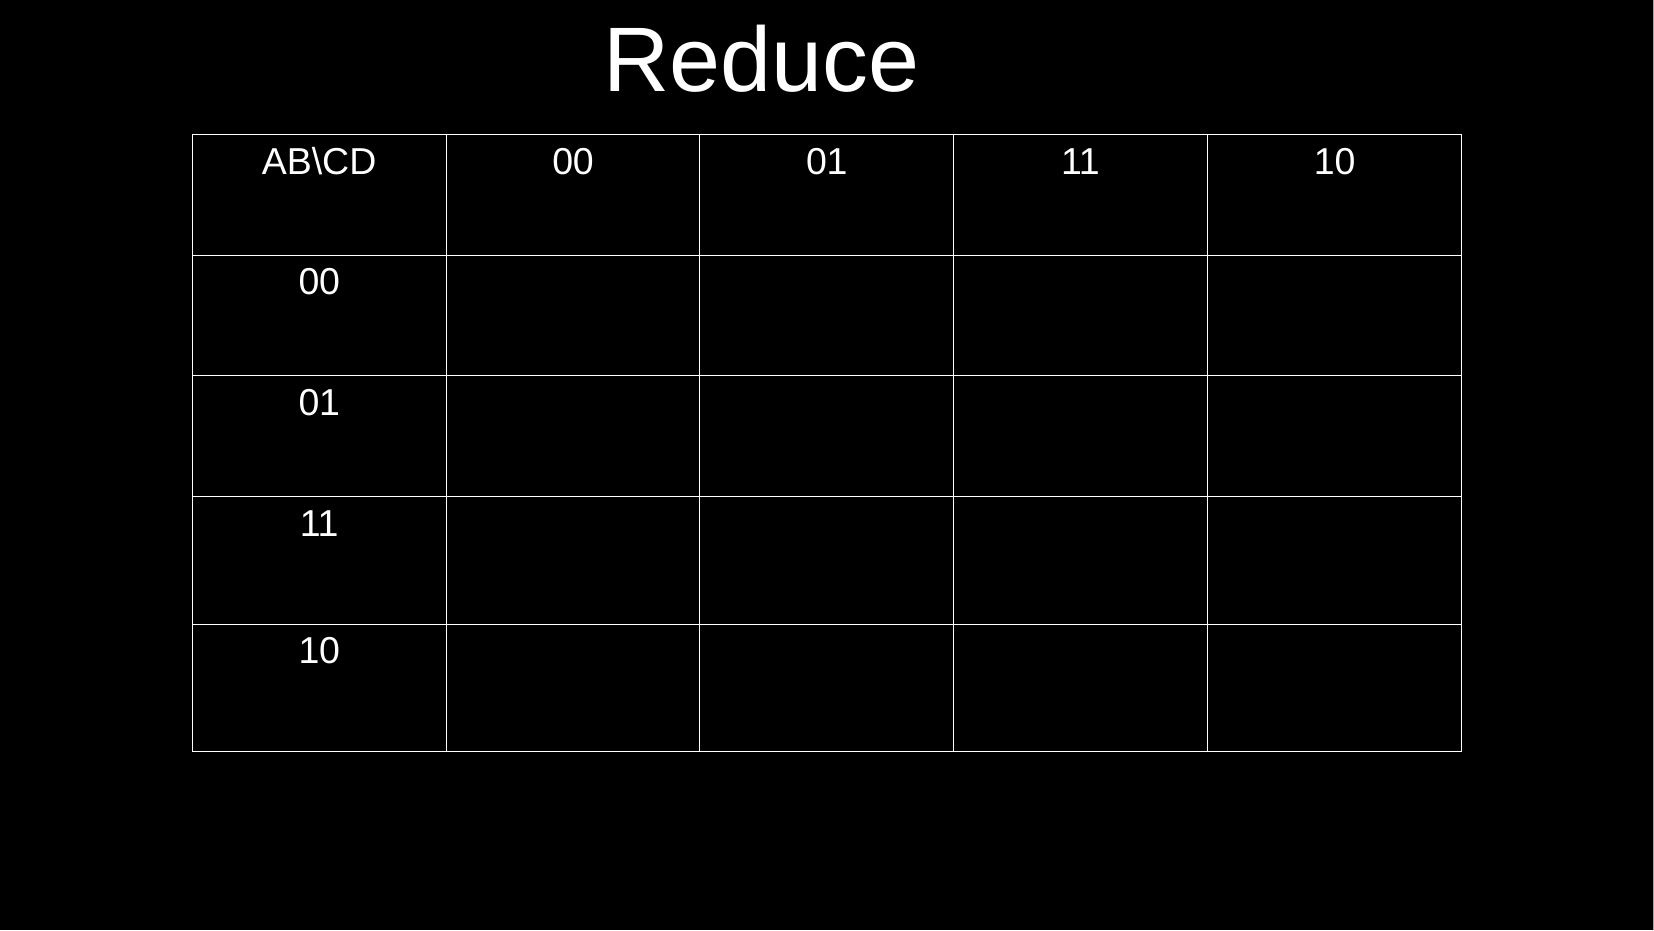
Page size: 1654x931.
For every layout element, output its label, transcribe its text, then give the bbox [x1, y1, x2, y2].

table_cell [447, 376, 699, 496]
table_cell [447, 497, 699, 624]
table_cell [954, 625, 1207, 751]
title Reduce [23, 5, 1501, 114]
table_cell 01 [193, 376, 446, 496]
table_cell 11 [193, 497, 446, 624]
table_cell [954, 497, 1207, 624]
table_header AB\CD [193, 135, 446, 255]
table_cell [954, 256, 1207, 375]
table_cell [1208, 497, 1461, 624]
table_cell [1208, 256, 1461, 375]
table_cell [700, 376, 953, 496]
table_header 01 [700, 135, 953, 255]
table_cell [1208, 376, 1461, 496]
table_cell [700, 497, 953, 624]
table_cell [954, 376, 1207, 496]
table_cell [1208, 625, 1461, 751]
table_cell [447, 256, 699, 375]
table_cell 00 [193, 256, 446, 375]
table_header 11 [954, 135, 1207, 255]
table_cell [700, 256, 953, 375]
table_cell [447, 625, 699, 751]
table_header 10 [1208, 135, 1461, 255]
table_cell [700, 625, 953, 751]
table_header 00 [447, 135, 699, 255]
table_cell 10 [193, 625, 446, 751]
